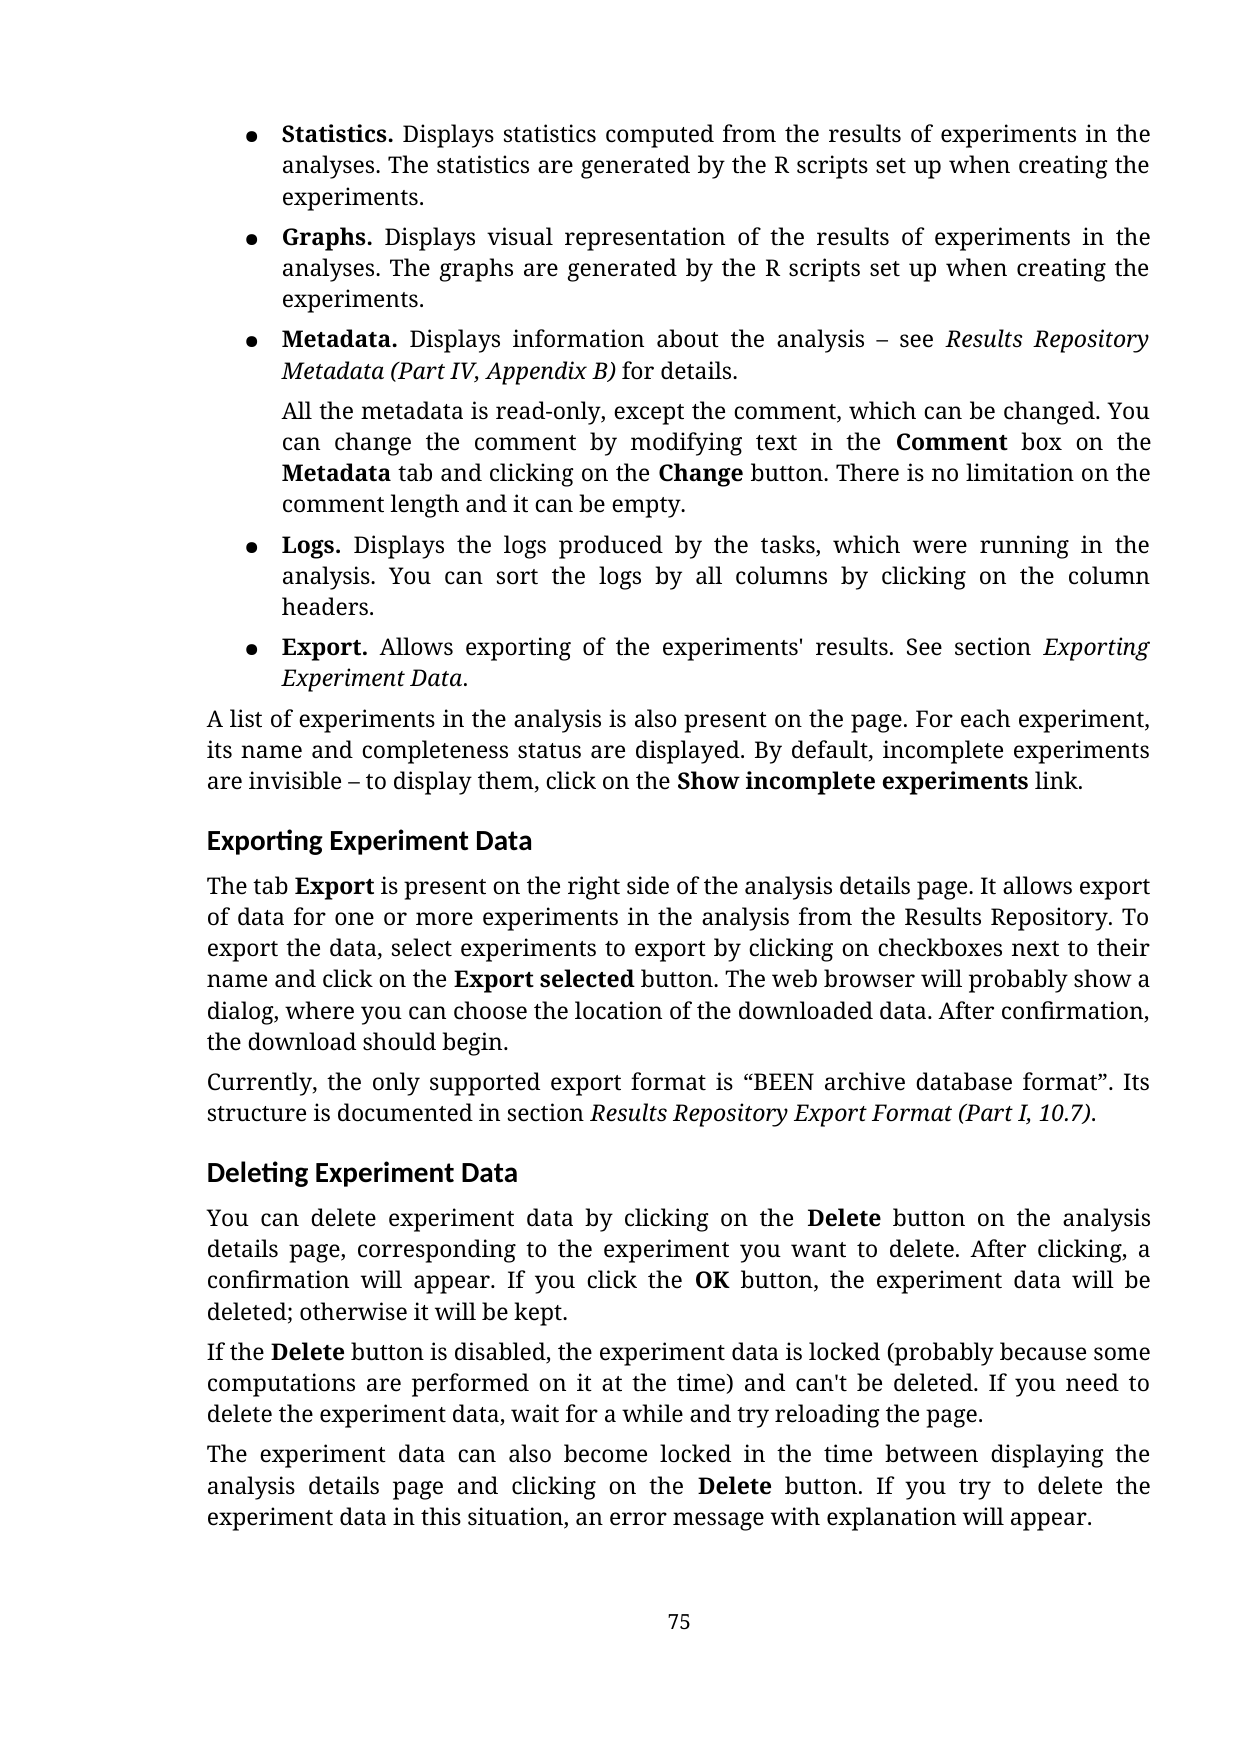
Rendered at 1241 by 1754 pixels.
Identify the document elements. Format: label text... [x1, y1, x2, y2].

text If the Delete button is disabled, the experiment data is locked (probably because some computations are performed on it at the time) and can't be deleted. If you need to delete the experiment data, wait for a while and try reloading the page. [207, 1336, 1152, 1429]
subtitle Deleting Experiment Data [207, 1161, 1152, 1190]
text Currently, the only supported export format is “BEEN archive database format”. Its structure is documented in section Results Repository Export Format (Part I, 10.7). [207, 1066, 1152, 1128]
text A list of experiments in the analysis is also present on the page. For each experiment, its name and completeness status are displayed. By default, incomplete experiments are invisible – to display them, click on the Show incomplete experiments link. [207, 702, 1152, 796]
text You can delete experiment data by clicking on the Delete button on the analysis details page, corresponding to the experiment you want to delete. After clicking, a confirmation will appear. If you click the OK button, the experiment data will be deleted; otherwise it will be kept. [207, 1202, 1152, 1327]
list Statistics. Displays statistics computed from the results of experiments in the analyses. The statistics are generated by the R scripts set up when creating the experiments. [244, 118, 1152, 212]
list Logs. Displays the logs produced by the tasks, which were running in the analysis. You can sort the logs by all columns by clicking on the column headers. [244, 528, 1152, 622]
text The tab Export is present on the right side of the analysis details page. It allows export of data for one or more experiments in the analysis from the Results Repository. To export the data, select experiments to export by clicking on checkboxes next to their name and click on the Export selected button. The web browser will probably show a dialog, where you can choose the location of the downloaded data. After confirmation, the download should begin. [207, 870, 1152, 1057]
list Metadata. Displays information about the analysis – see Results Repository Metadata (Part IV, Appendix B) for details. [244, 323, 1152, 386]
list Export. Allows exporting of the experiments' results. See section Exporting Experiment Data. [244, 631, 1152, 694]
subtitle Exporting Experiment Data [207, 829, 1152, 858]
list Graphs. Displays visual representation of the results of experiments in the analyses. The graphs are generated by the R scripts set up when creating the experiments. [244, 221, 1152, 314]
list All the metadata is read-only, except the comment, which can be changed. You can change the comment by modifying text in the Comment box on the Metadata tab and clicking on the Change button. There is no limitation on the comment length and it can be empty. [244, 395, 1152, 520]
text The experiment data can also become locked in the time between displaying the analysis details page and clicking on the Delete button. If you try to delete the experiment data in this situation, an error message with explanation will appear. [207, 1438, 1152, 1532]
